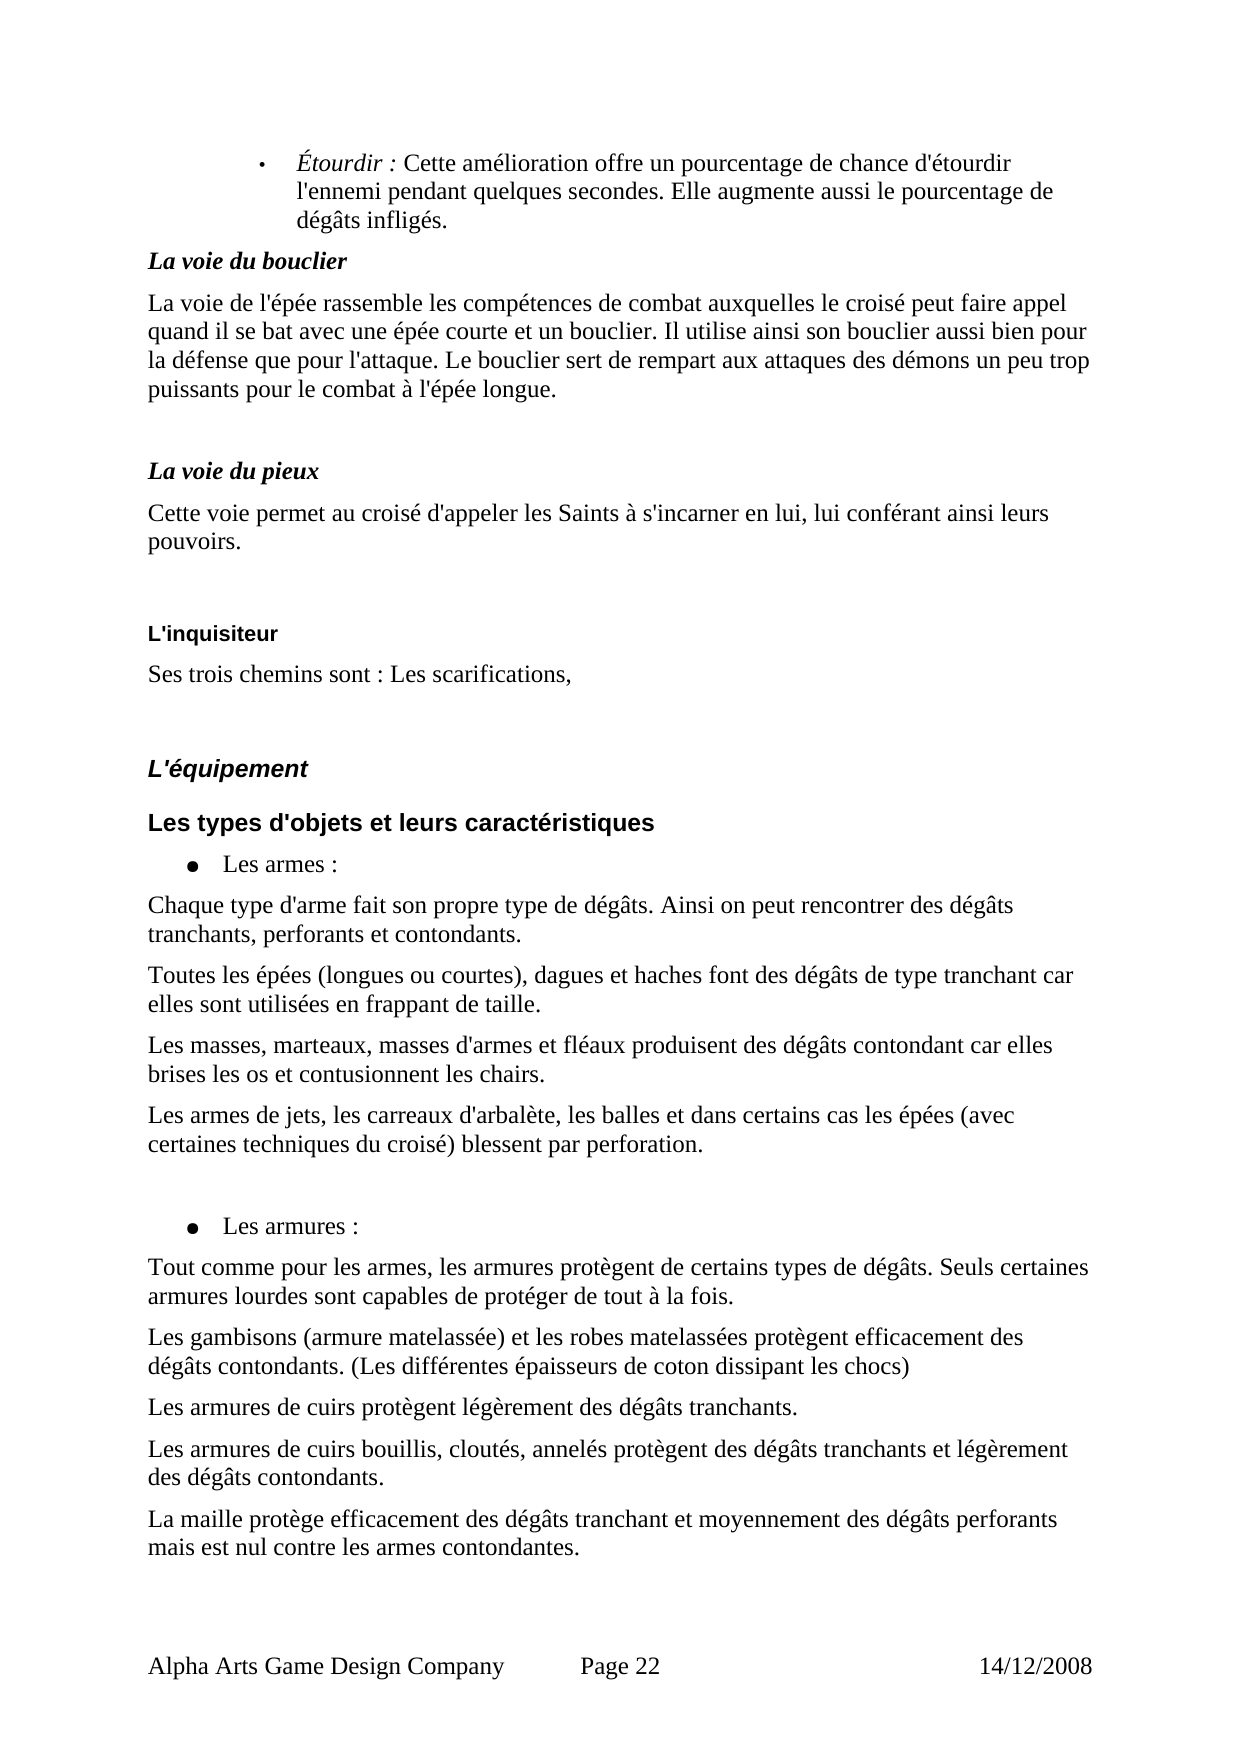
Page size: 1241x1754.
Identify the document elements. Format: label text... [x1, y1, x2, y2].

text Les masses, marteaux, masses d'armes et fléaux produisent des dégâts contondant car elles brises les os et contusionnent les chairs. [148, 1030, 1092, 1087]
text Chaque type d'arme fait son propre type de dégâts. Ainsi on peut rencontrer des dégâts tranchants, perforants et contondants. [148, 890, 1092, 947]
text Les armures de cuirs bouillis, cloutés, annelés protègent des dégâts tranchants et légèrement des dégâts contondants. [148, 1434, 1092, 1491]
text Les gambisons (armure matelassée) et les robes matelassées protègent efficacement des dégâts contondants. (Les différentes épaisseurs de coton dissipant les chocs) [148, 1322, 1092, 1380]
text Les armes de jets, les carreaux d'arbalète, les balles et dans certains cas les épées (avec certaines techniques du croisé) blessent par perforation. [148, 1100, 1092, 1157]
text La voie du bouclier [148, 246, 1092, 275]
subtitle Les types d'objets et leurs caractéristiques [148, 808, 1092, 836]
text La voie du pieux [148, 456, 1092, 485]
subtitle L'inquisiteur [148, 621, 1092, 647]
list Les armures : [185, 1211, 1092, 1240]
subtitle L'équipement [148, 754, 1092, 783]
text Ses trois chemins sont : Les scarifications, [148, 659, 1092, 688]
list Étourdir : Cette amélioration offre un pourcentage de chance d'étourdir l'ennemi pendant quelques secondes. Elle augmente aussi le pourcentage de dégâts infligés. [259, 148, 1092, 234]
text Les armures de cuirs protègent légèrement des dégâts tranchants. [148, 1392, 1092, 1421]
text Toutes les épées (longues ou courtes), dagues et haches font des dégâts de type tranchant car elles sont utilisées en frappant de taille. [148, 960, 1092, 1017]
text La maille protège efficacement des dégâts tranchant et moyennement des dégâts perforants mais est nul contre les armes contondantes. [148, 1504, 1092, 1561]
list Les armes : [185, 849, 1092, 877]
text Cette voie permet au croisé d'appeler les Saints à s'incarner en lui, lui conférant ainsi leurs pouvoirs. [148, 498, 1092, 555]
text La voie de l'épée rassemble les compétences de combat auxquelles le croisé peut faire appel quand il se bat avec une épée courte et un bouclier. Il utilise ainsi son bouclier aussi bien pour la défense que pour l'attaque. Le bouclier sert de rempart aux attaques des démons un peu trop puissants pour le combat à l'épée longue. [148, 288, 1092, 403]
text Tout comme pour les armes, les armures protègent de certains types de dégâts. Seuls certaines armures lourdes sont capables de protéger de tout à la fois. [148, 1252, 1092, 1310]
